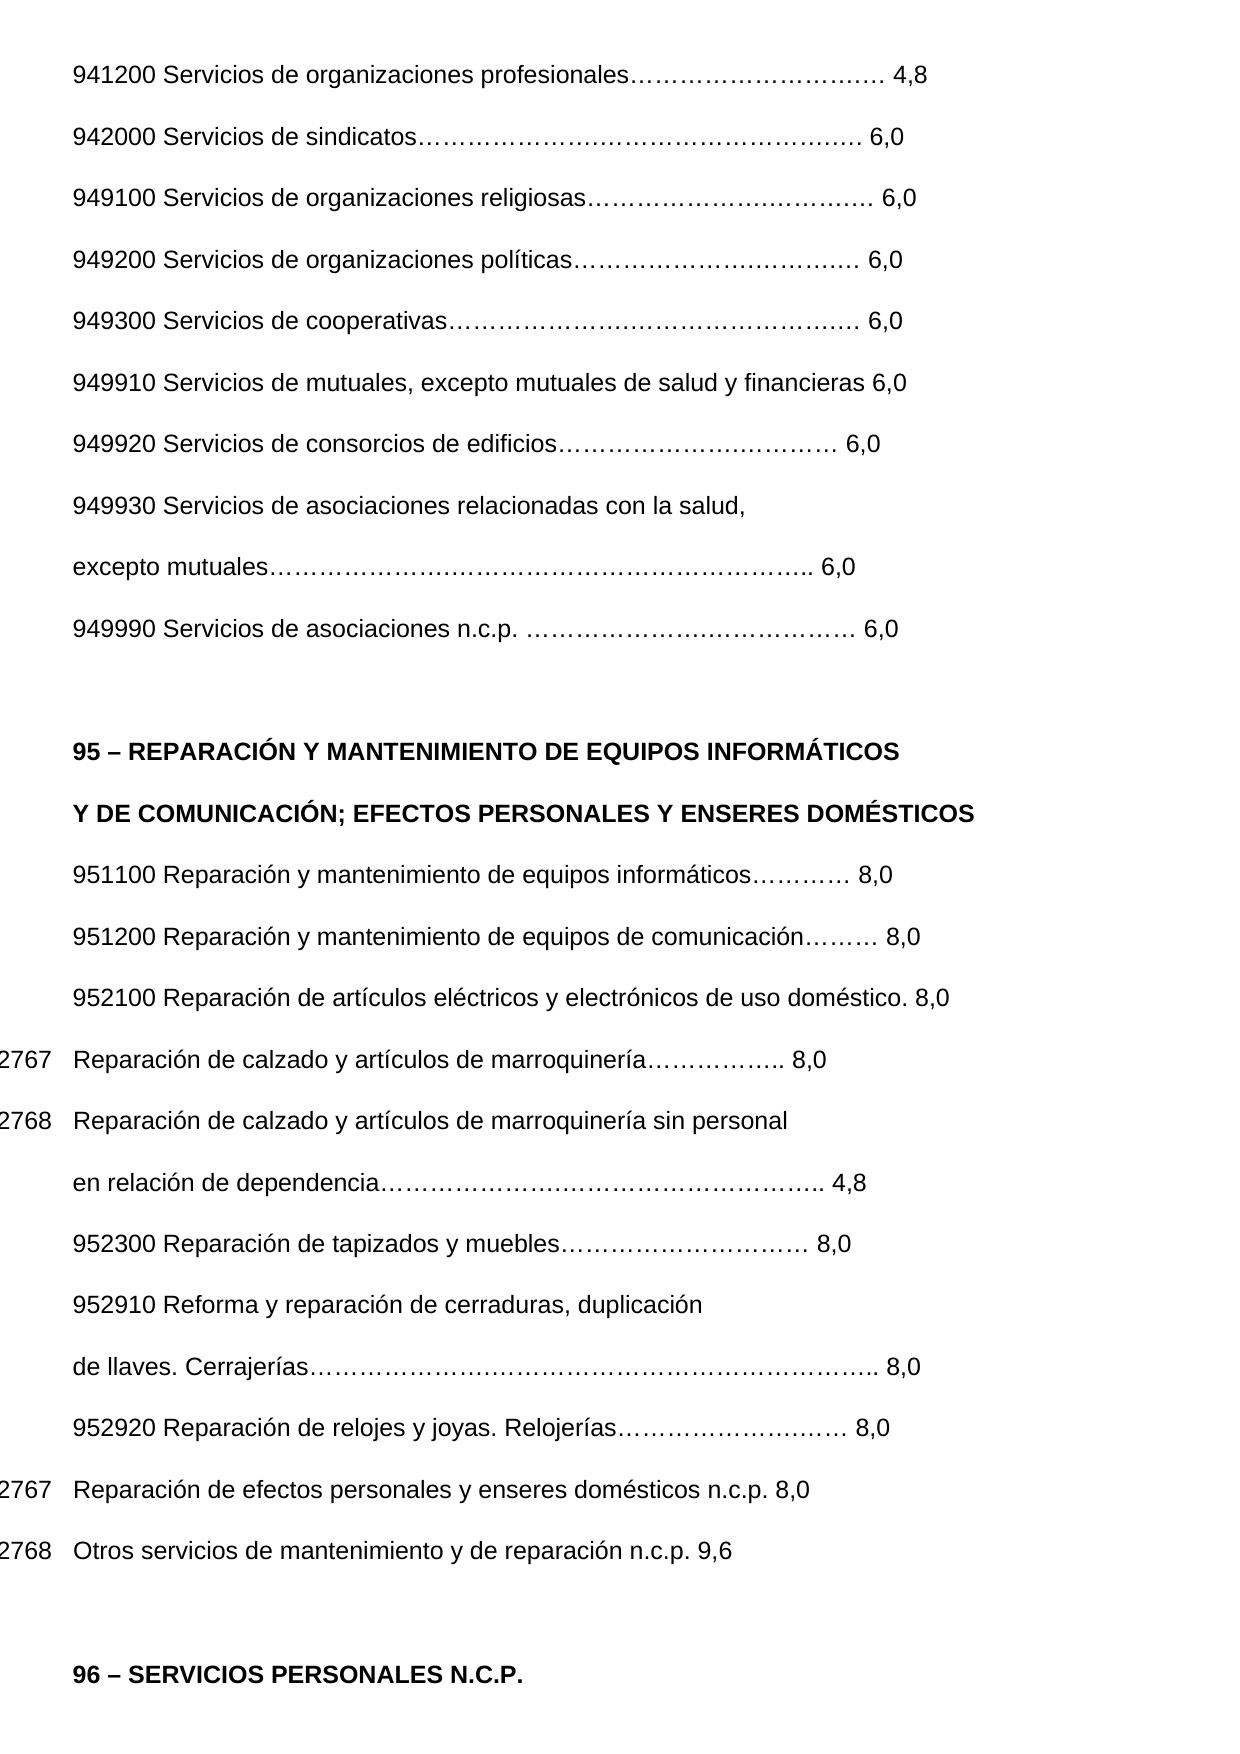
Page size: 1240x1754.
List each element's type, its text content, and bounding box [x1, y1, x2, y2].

text 951100 Reparación y mantenimiento de equipos informáticos………… 8,0 [72, 860, 1169, 889]
text Y DE COMUNICACIÓN; EFECTOS PERSONALES Y ENSERES DOMÉSTICOS [72, 798, 1169, 827]
list Reparación de calzado y artículos de marroquinería sin personal [0, 1106, 1169, 1135]
text 949930 Servicios de asociaciones relacionadas con la salud, [72, 491, 1169, 519]
text 949200 Servicios de organizaciones políticas………………….……….… 6,0 [72, 245, 1169, 273]
text 951200 Reparación y mantenimiento de equipos de comunicación……… 8,0 [72, 922, 1169, 950]
text 942000 Servicios de sindicatos………………….……………………….…. 6,0 [72, 122, 1169, 151]
text 949910 Servicios de mutuales, excepto mutuales de salud y financieras 6,0 [72, 368, 1169, 396]
list Otros servicios de mantenimiento y de reparación n.c.p. 9,6 [0, 1536, 1169, 1565]
text 96 – SERVICIOS PERSONALES N.C.P. [72, 1659, 1169, 1688]
text 949990 Servicios de asociaciones n.c.p. ………………….……………… 6,0 [72, 613, 1169, 642]
text 949300 Servicios de cooperativas………………….…………………….… 6,0 [72, 306, 1169, 335]
text de llaves. Cerrajerías………………….……………………………………….. 8,0 [72, 1352, 1169, 1381]
text 952910 Reforma y reparación de cerraduras, duplicación [72, 1290, 1169, 1319]
list Reparación de efectos personales y enseres domésticos n.c.p. 8,0 [0, 1475, 1169, 1503]
text 949920 Servicios de consorcios de edificios………………….………… 6,0 [72, 429, 1169, 458]
text 952300 Reparación de tapizados y muebles………………………… 8,0 [72, 1229, 1169, 1258]
text 949100 Servicios de organizaciones religiosas………………….……….… 6,0 [72, 183, 1169, 212]
text 95 – REPARACIÓN Y MANTENIMIENTO DE EQUIPOS INFORMÁTICOS [72, 737, 1169, 766]
text 941200 Servicios de organizaciones profesionales……………………….… 4,8 [72, 60, 1169, 89]
text 952100 Reparación de artículos eléctricos y electrónicos de uso doméstico. 8,0 [72, 983, 1169, 1012]
text excepto mutuales………………….…………………………………….. 6,0 [72, 552, 1169, 581]
text en relación de dependencia………………….………………………….. 4,8 [72, 1167, 1169, 1196]
text 952920 Reparación de relojes y joyas. Relojerías………………….…… 8,0 [72, 1413, 1169, 1442]
list Reparación de calzado y artículos de marroquinería…………….. 8,0 [0, 1044, 1169, 1073]
